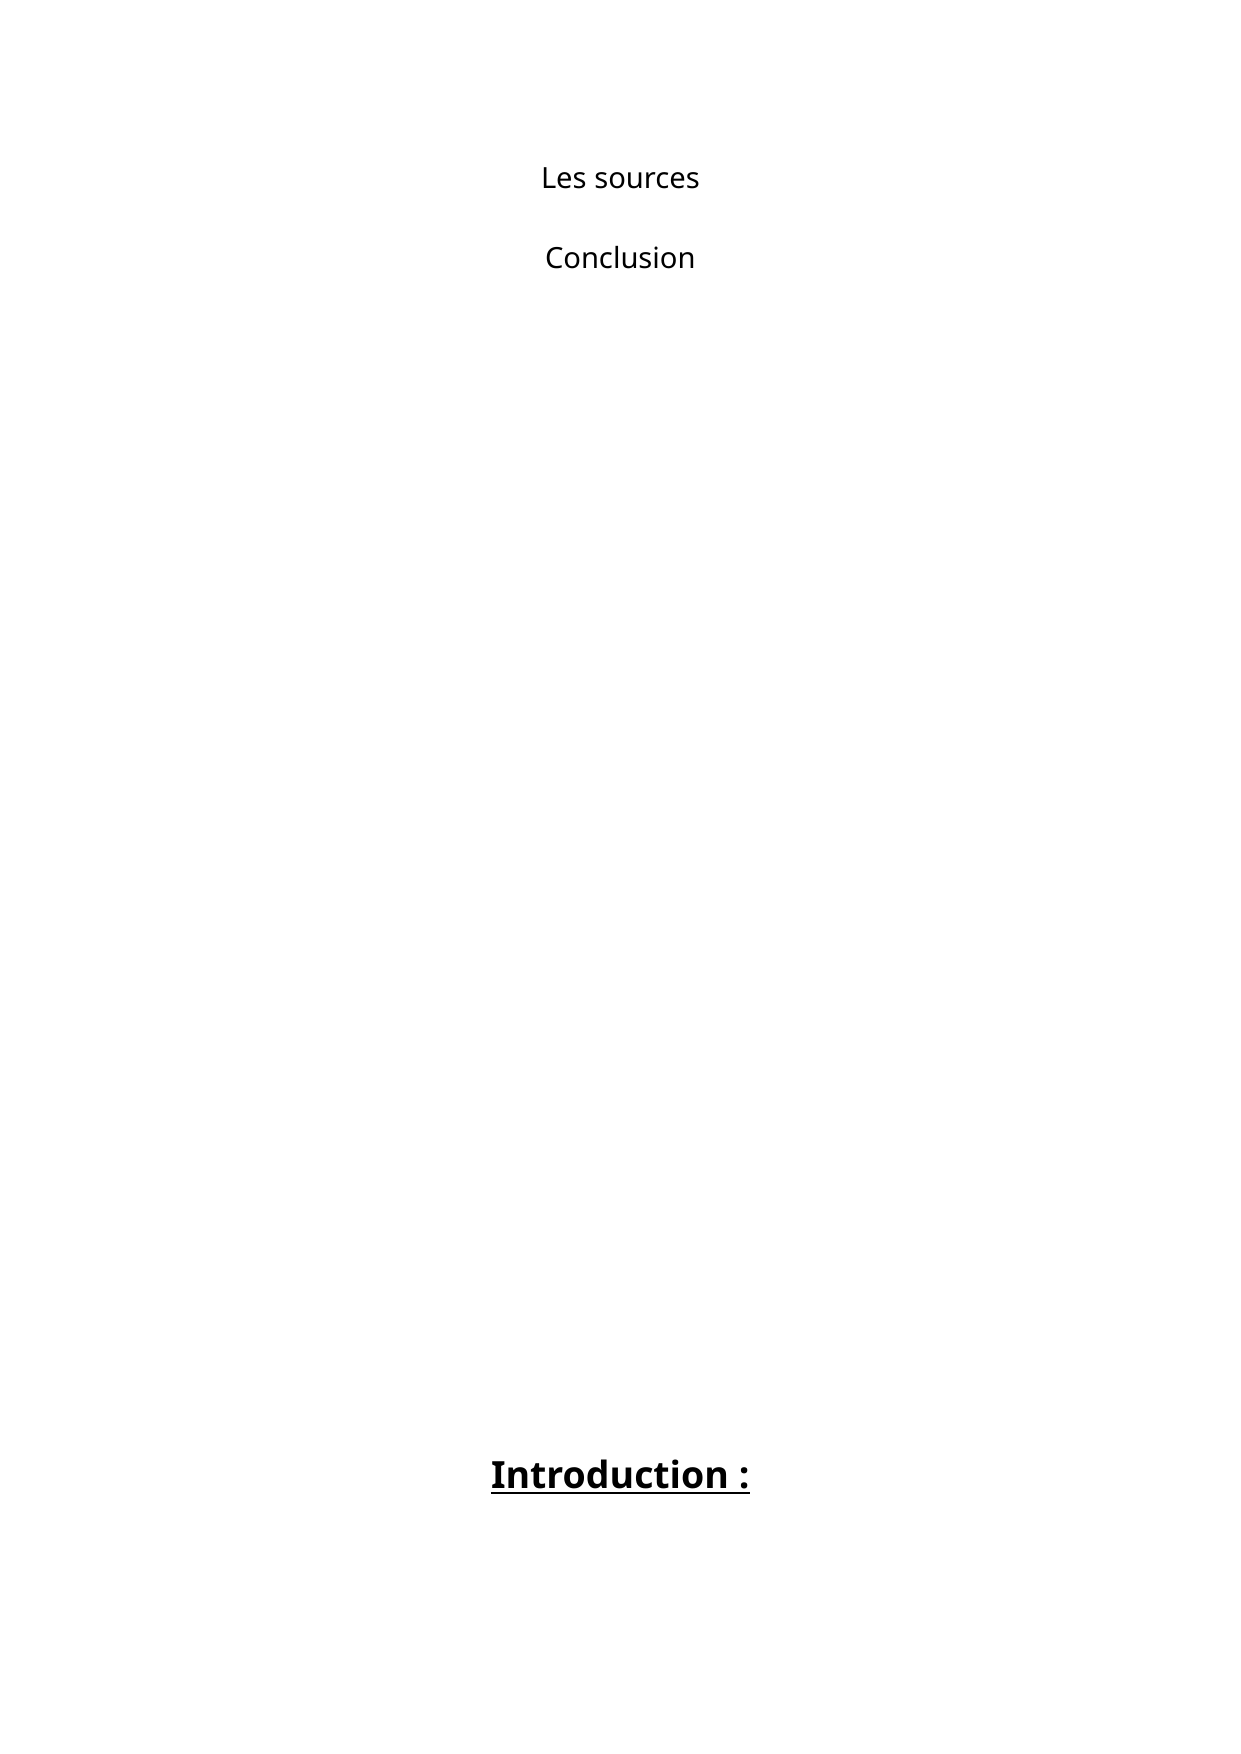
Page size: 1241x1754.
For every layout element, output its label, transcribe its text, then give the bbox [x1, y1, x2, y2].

text Les sources [118, 158, 1122, 197]
text Conclusion [118, 237, 1122, 277]
text Introduction : [118, 1448, 1122, 1499]
